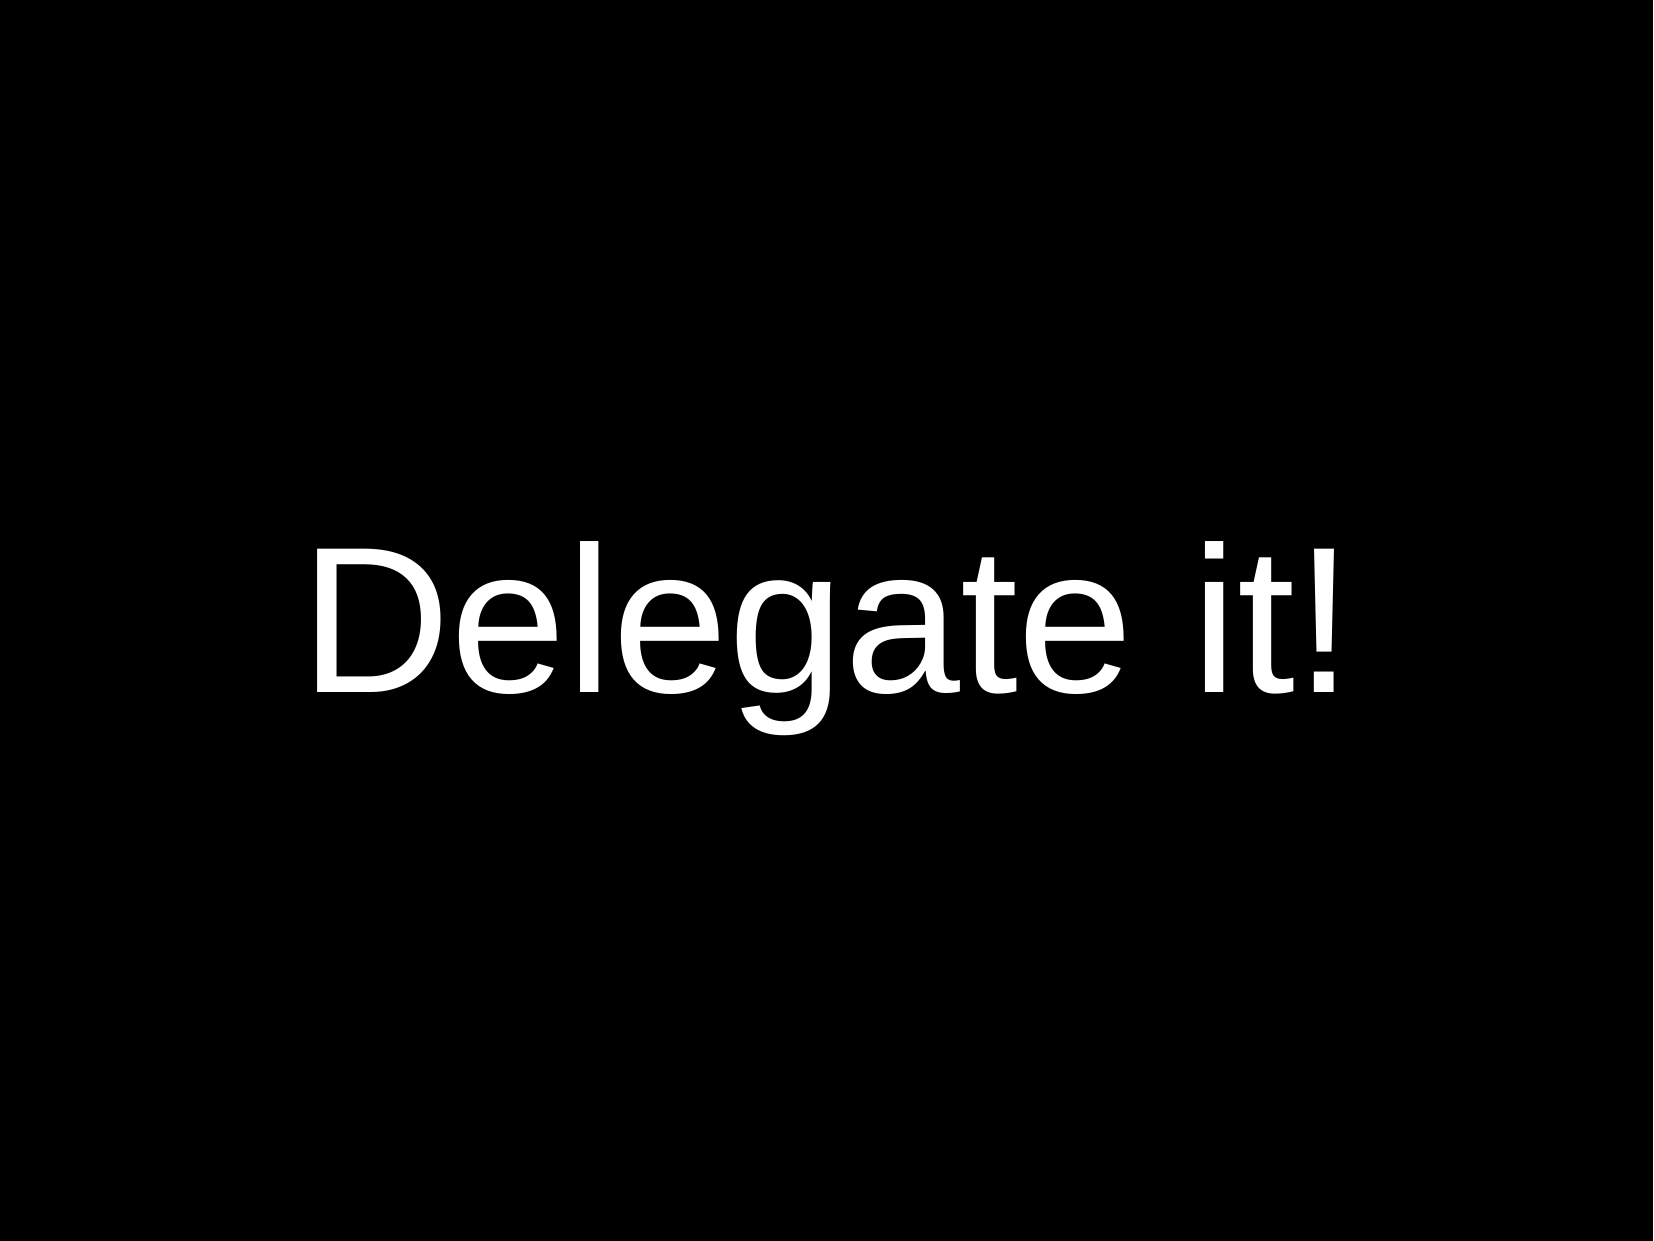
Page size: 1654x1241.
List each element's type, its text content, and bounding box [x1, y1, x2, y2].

title Delegate it! [82, 101, 1571, 1140]
